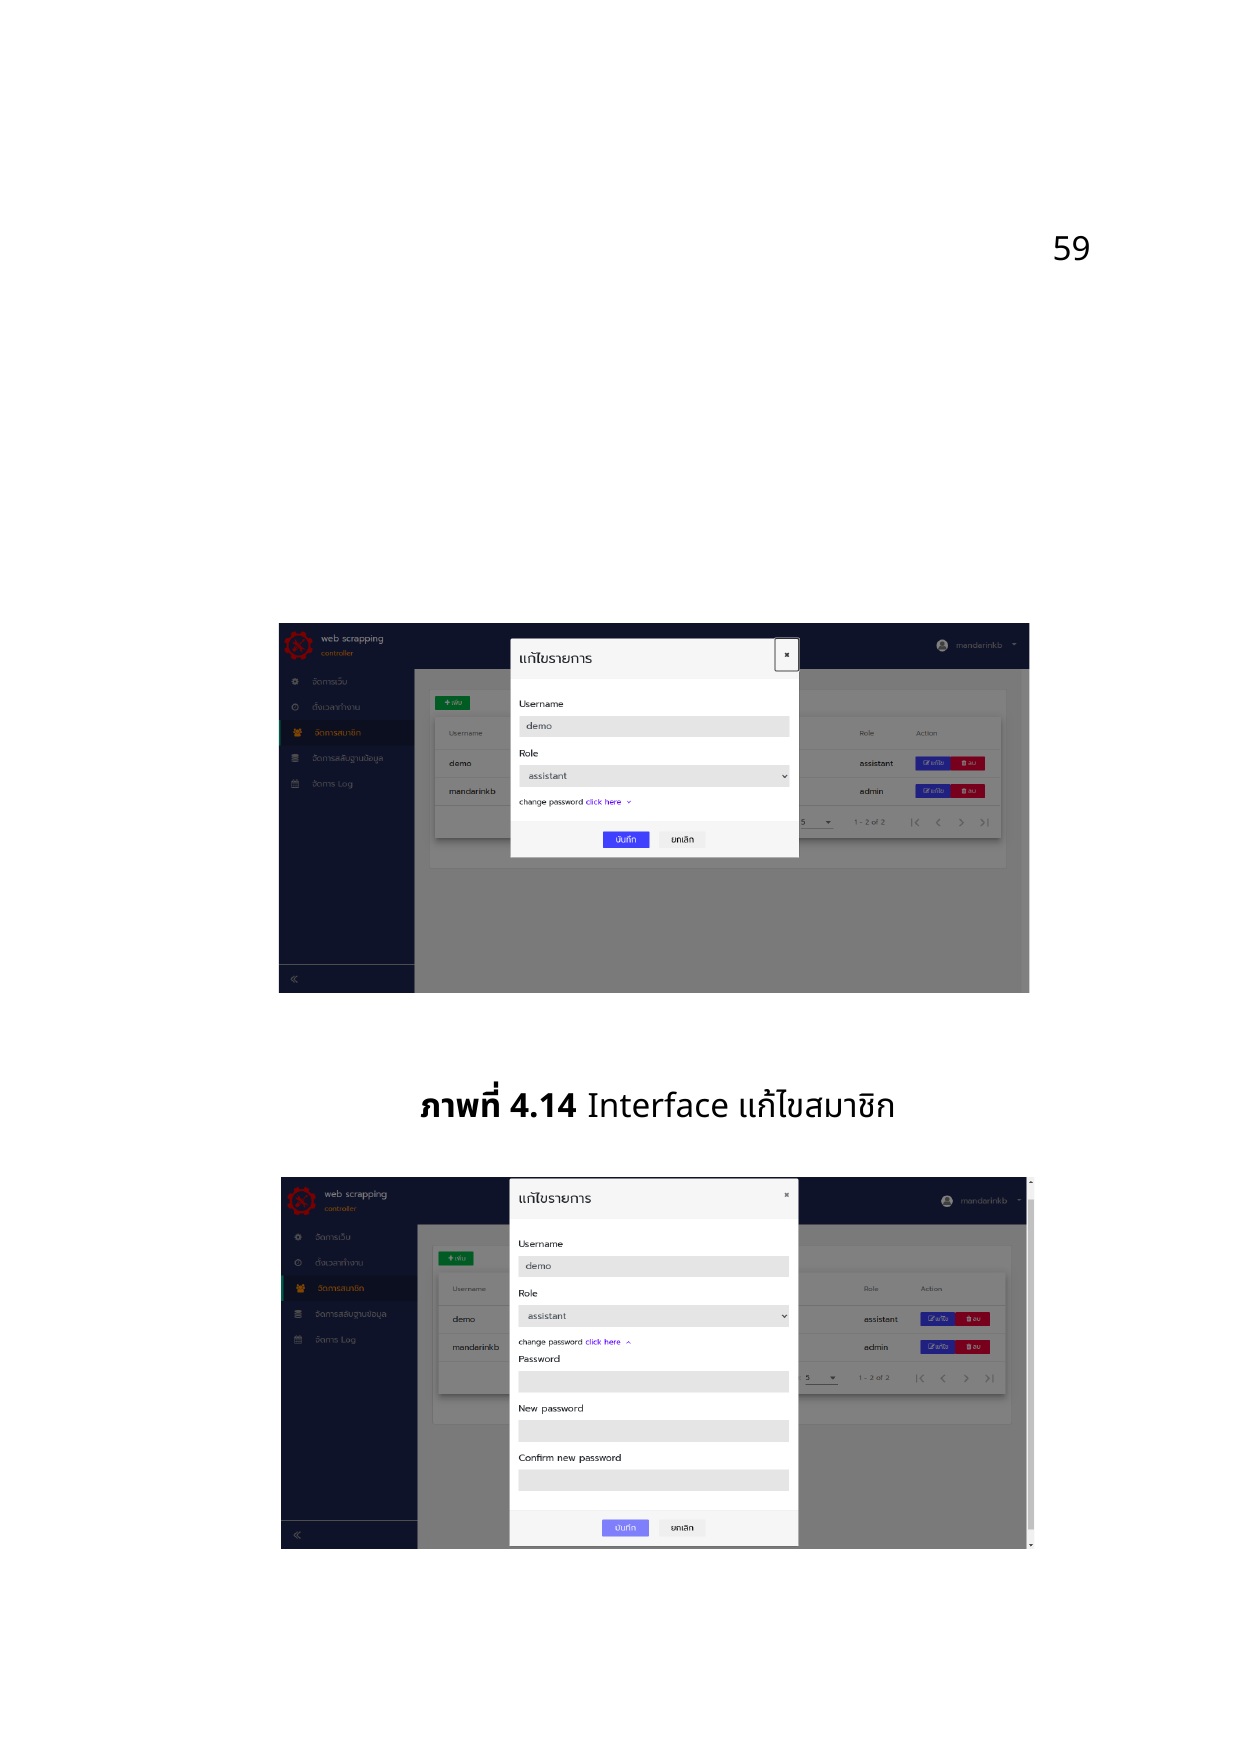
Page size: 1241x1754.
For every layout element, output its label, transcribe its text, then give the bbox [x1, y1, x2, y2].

text ภาพที่ 4.14 Interface แก้ไขสมาชิก [225, 1072, 1091, 1132]
picture [281, 1177, 1035, 1549]
picture [278, 623, 1030, 993]
